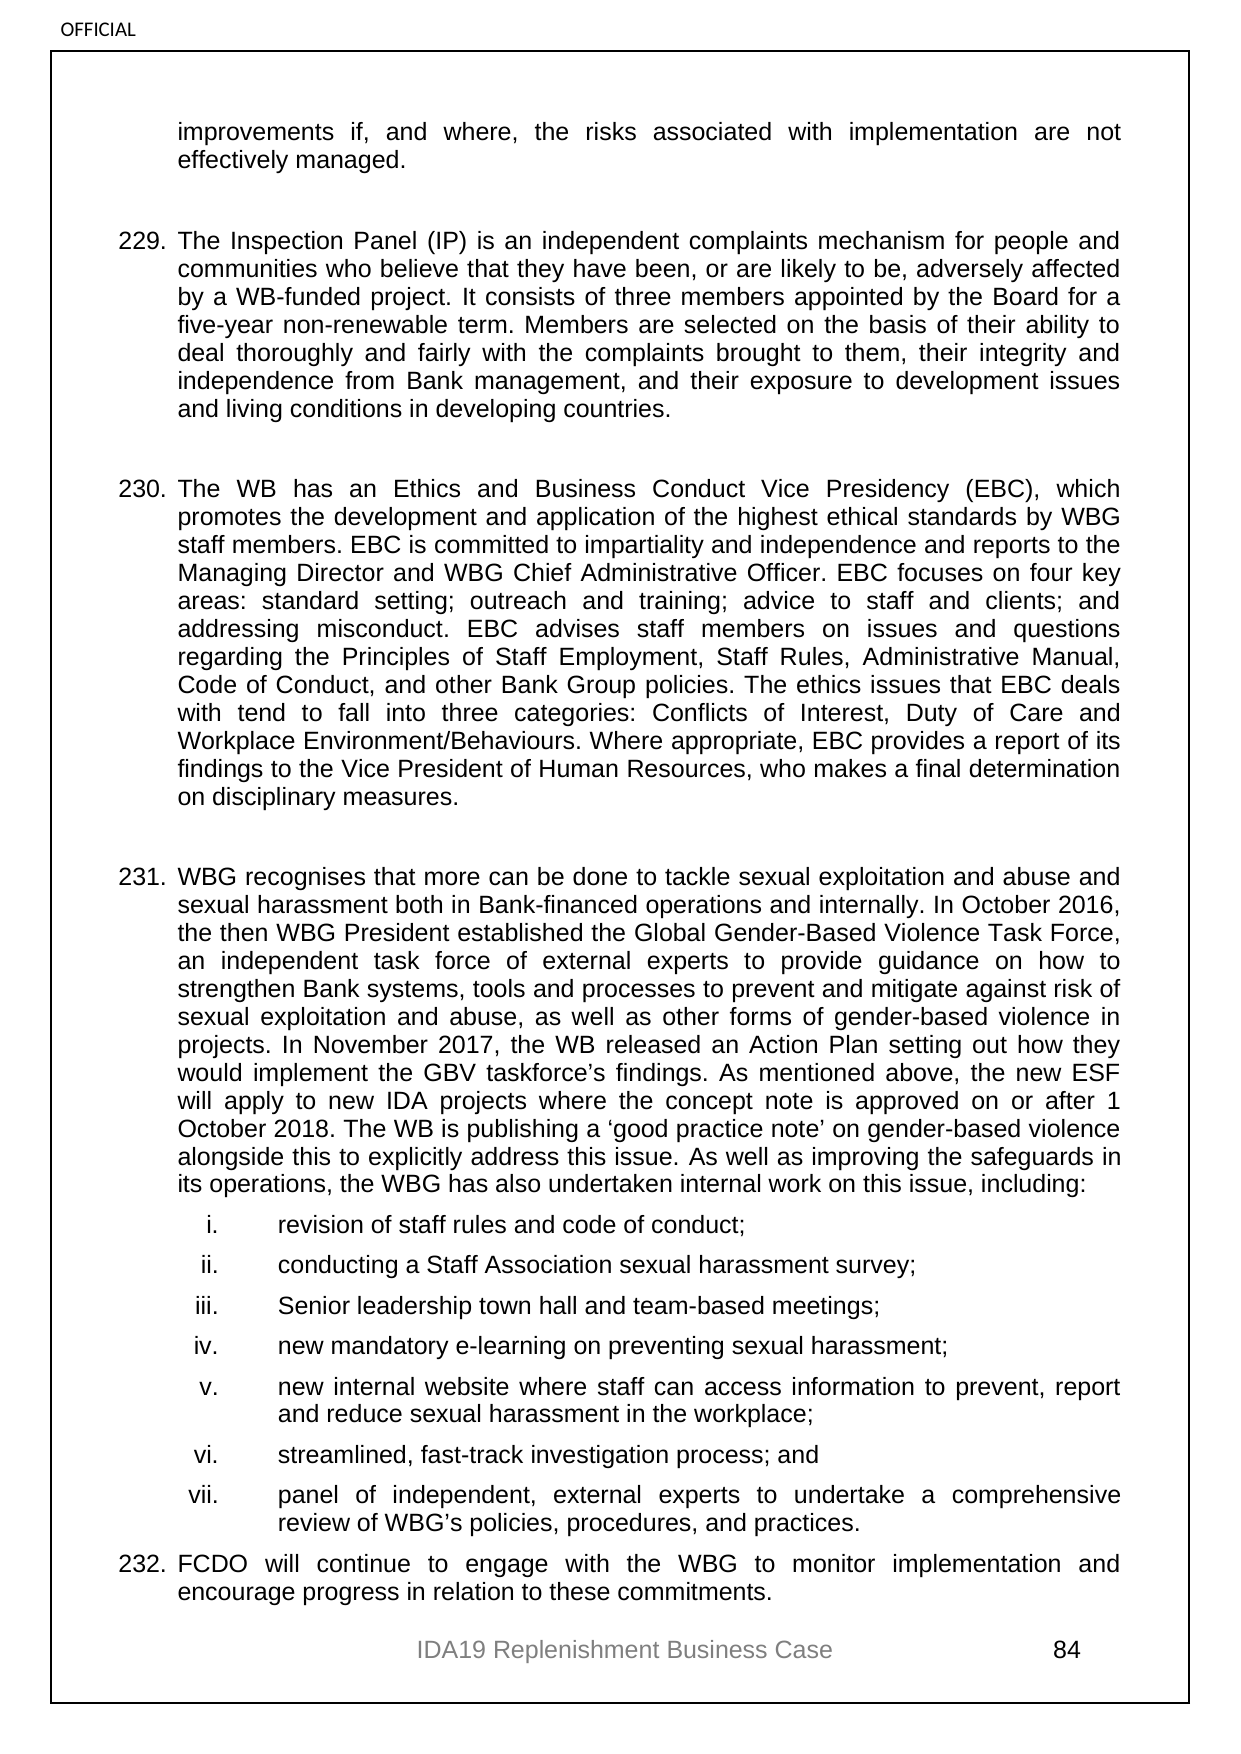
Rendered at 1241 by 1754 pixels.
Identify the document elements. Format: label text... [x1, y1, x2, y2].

list panel of independent, external experts to undertake a comprehensive review of WBG’s policies, procedures, and practices. [218, 1481, 1122, 1537]
list The Inspection Panel (IP) is an independent complaints mechanism for people and communities who believe that they have been, or are likely to be, adversely affected by a WB-funded project. It consists of three members appointed by the Board for a five-year non-renewable term. Members are selected on the basis of their ability to deal thoroughly and fairly with the complaints brought to them, their integrity and independence from Bank management, and their exposure to development issues and living conditions in developing countries. [118, 227, 1122, 422]
list Senior leadership town hall and team-based meetings; [218, 1291, 1122, 1319]
list The WB has an Ethics and Business Conduct Vice Presidency (EBC), which promotes the development and application of the highest ethical standards by WBG staff members. EBC is committed to impartiality and independence and reports to the Managing Director and WBG Chief Administrative Officer. EBC focuses on four key areas: standard setting; outreach and training; advice to staff and clients; and addressing misconduct. EBC advises staff members on issues and questions regarding the Principles of Staff Employment, Staff Rules, Administrative Manual, Code of Conduct, and other Bank Group policies. The ethics issues that EBC deals with tend to fall into three categories: Conflicts of Interest, Duty of Care and Workplace Environment/Behaviours. Where appropriate, EBC provides a report of its findings to the Vice President of Human Resources, who makes a final determination on disciplinary measures. [118, 475, 1122, 810]
list new mandatory e-learning on preventing sexual harassment; [218, 1332, 1122, 1360]
list new internal website where staff can access information to prevent, report and reduce sexual harassment in the workplace; [218, 1372, 1122, 1428]
list revision of staff rules and code of conduct; [218, 1211, 1122, 1238]
list FCDO will continue to engage with the WBG to monitor implementation and encourage progress in relation to these commitments. [118, 1549, 1122, 1605]
list WBG recognises that more can be done to tackle sexual exploitation and abuse and sexual harassment both in Bank-financed operations and internally. In October 2016, the then WBG President established the Global Gender-Based Violence Task Force, an independent task force of external experts to provide guidance on how to strengthen Bank systems, tools and processes to prevent and mitigate against risk of sexual exploitation and abuse, as well as other forms of gender-based violence in projects. In November 2017, the WB released an Action Plan setting out how they would implement the GBV taskforce’s findings. As mentioned above, the new ESF will apply to new IDA projects where the concept note is approved on or after 1 October 2018. The WB is publishing a ‘good practice note’ on gender-based violence alongside this to explicitly address this issue. As well as improving the safeguards in its operations, the WBG has also undertaken internal work on this issue, including: [118, 863, 1122, 1198]
list streamlined, fast-track investigation process; and [218, 1441, 1122, 1468]
list improvements if, and where, the risks associated with implementation are not effectively managed. [118, 118, 1122, 174]
list conducting a Staff Association sexual harassment survey; [218, 1251, 1122, 1279]
